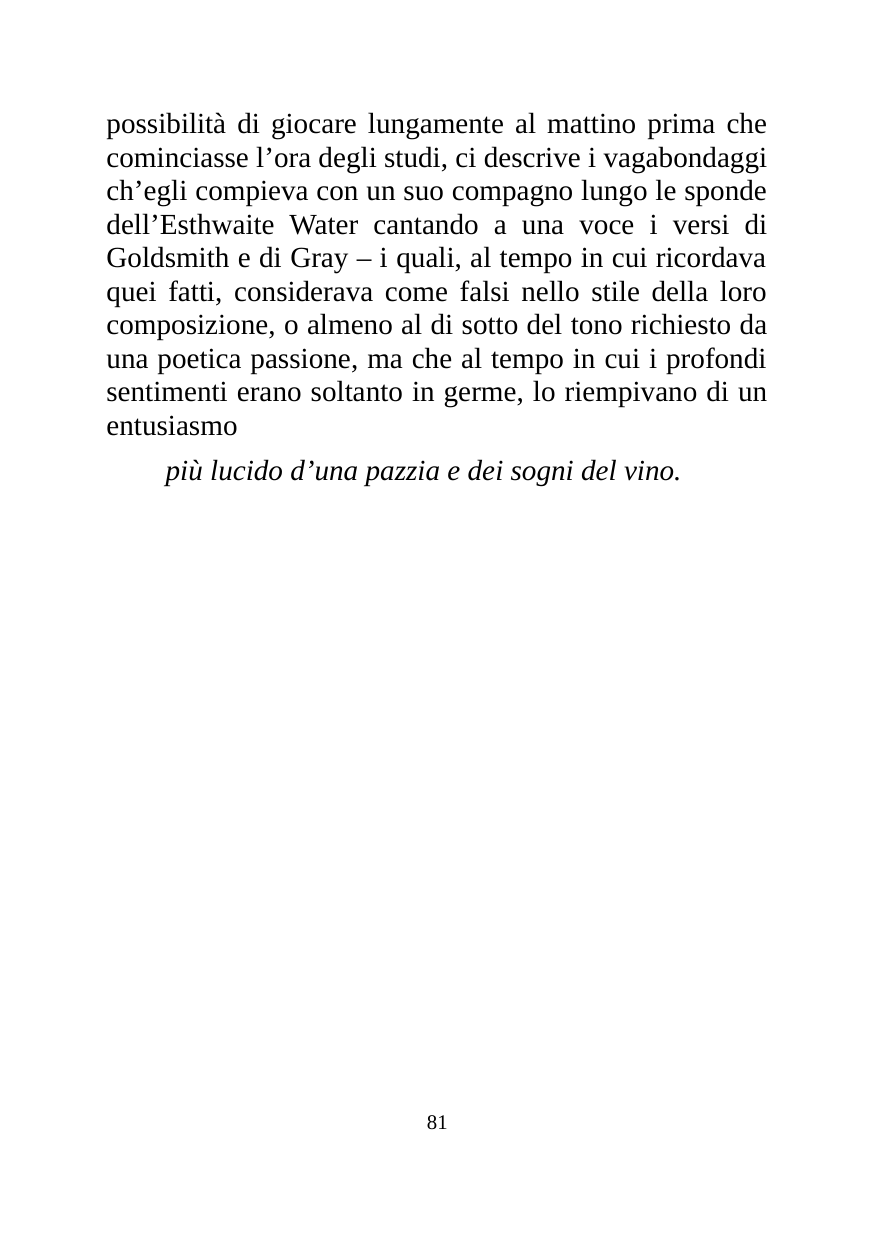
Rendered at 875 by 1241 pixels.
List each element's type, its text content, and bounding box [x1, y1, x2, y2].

text possibilità di giocare lungamente al mattino prima che cominciasse l’ora degli studi, ci descrive i vagabondaggi ch’egli compieva con un suo compagno lungo le sponde dell’Esthwaite Water cantando a una voce i versi di Goldsmith e di Gray – i quali, al tempo in cui ricordava quei fatti, considerava come falsi nello stile della loro composizione, o almeno al di sotto del tono richiesto da una poetica passione, ma che al tempo in cui i profondi sentimenti erano soltanto in germe, lo riempivano di un entusiasmo [106, 106, 768, 442]
text più lucido d’una pazzia e dei sogni del vino. [165, 453, 768, 487]
